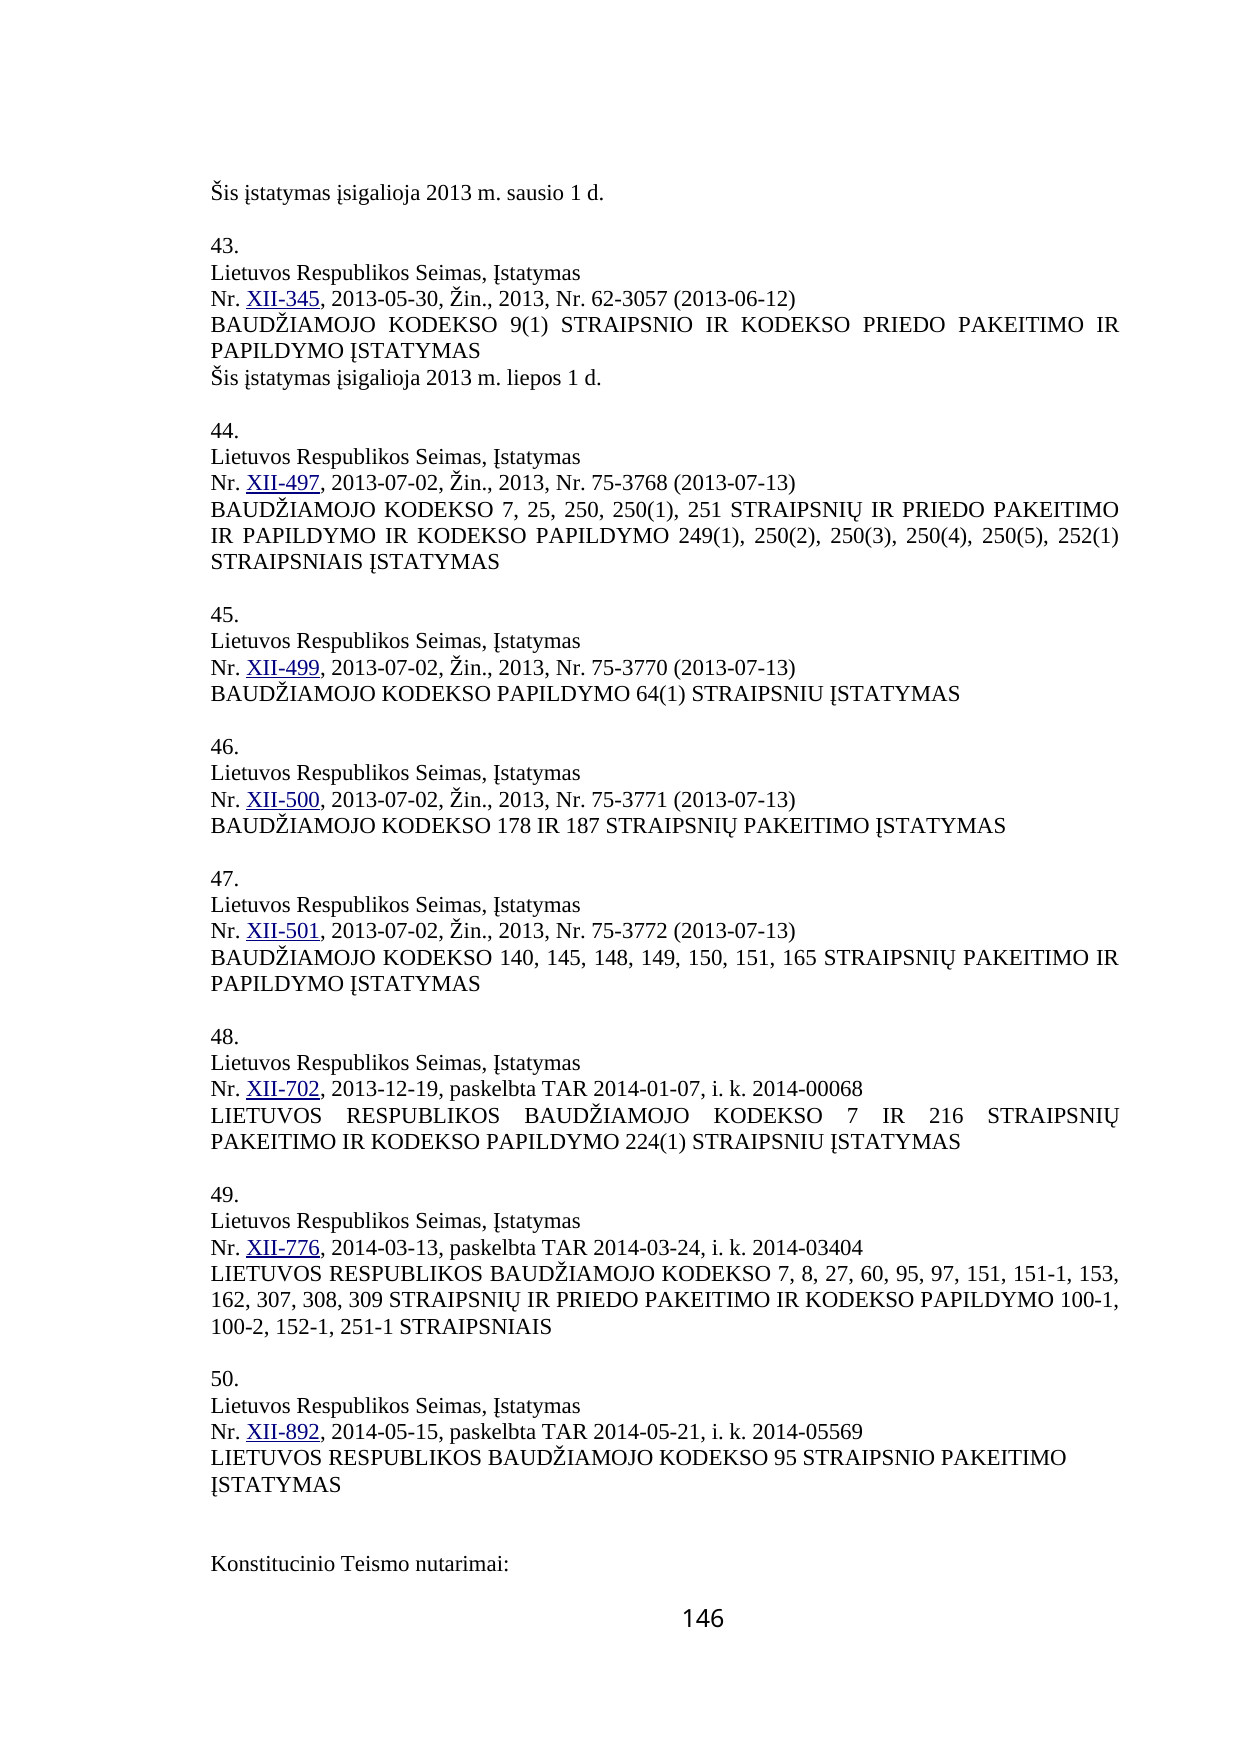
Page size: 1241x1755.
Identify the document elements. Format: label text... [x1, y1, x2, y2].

text 45. [210, 601, 1120, 627]
text Šis įstatymas įsigalioja 2013 m. liepos 1 d. [210, 364, 1120, 390]
text BAUDŽIAMOJO KODEKSO PAPILDYMO 64(1) STRAIPSNIU ĮSTATYMAS [210, 680, 1120, 707]
text Lietuvos Respublikos Seimas, Įstatymas [210, 443, 1120, 469]
text Konstitucinio Teismo nutarimai: [210, 1550, 1120, 1576]
text Lietuvos Respublikos Seimas, Įstatymas [210, 1207, 1120, 1234]
text 46. [210, 733, 1120, 759]
text Lietuvos Respublikos Seimas, Įstatymas [210, 891, 1120, 917]
text Lietuvos Respublikos Seimas, Įstatymas [210, 1392, 1120, 1418]
text 43. [210, 232, 1120, 258]
text Nr. XII-500, 2013-07-02, Žin., 2013, Nr. 75-3771 (2013-07-13) [210, 786, 1120, 812]
text 48. [210, 1023, 1120, 1049]
text 50. [210, 1365, 1120, 1392]
text LIETUVOS RESPUBLIKOS BAUDŽIAMOJO KODEKSO 7, 8, 27, 60, 95, 97, 151, 151-1, 153, 162, 307, 308, 309 STRAIPSNIŲ IR PRIEDO PAKEITIMO IR KODEKSO PAPILDYMO 100-1, 100-2, 152-1, 251-1 STRAIPSNIAIS [210, 1260, 1120, 1339]
text Nr. XII-702, 2013-12-19, paskelbta TAR 2014-01-07, i. k. 2014-00068 [210, 1076, 1120, 1102]
text Nr. XII-499, 2013-07-02, Žin., 2013, Nr. 75-3770 (2013-07-13) [210, 654, 1120, 680]
text BAUDŽIAMOJO KODEKSO 140, 145, 148, 149, 150, 151, 165 STRAIPSNIŲ PAKEITIMO IR PAPILDYMO ĮSTATYMAS [210, 944, 1120, 996]
text Šis įstatymas įsigalioja 2013 m. sausio 1 d. [210, 179, 1120, 206]
text Lietuvos Respublikos Seimas, Įstatymas [210, 627, 1120, 654]
text LIETUVOS RESPUBLIKOS BAUDŽIAMOJO KODEKSO 7 IR 216 STRAIPSNIŲ PAKEITIMO IR KODEKSO PAPILDYMO 224(1) STRAIPSNIU ĮSTATYMAS [210, 1102, 1120, 1154]
text Lietuvos Respublikos Seimas, Įstatymas [210, 1049, 1120, 1076]
text Lietuvos Respublikos Seimas, Įstatymas [210, 759, 1120, 786]
text BAUDŽIAMOJO KODEKSO 9(1) STRAIPSNIO IR KODEKSO PRIEDO PAKEITIMO IR PAPILDYMO ĮSTATYMAS [210, 311, 1120, 364]
text Lietuvos Respublikos Seimas, Įstatymas [210, 258, 1120, 285]
text Nr. XII-501, 2013-07-02, Žin., 2013, Nr. 75-3772 (2013-07-13) [210, 917, 1120, 944]
text 47. [210, 865, 1120, 891]
text LIETUVOS RESPUBLIKOS BAUDŽIAMOJO KODEKSO 95 STRAIPSNIO PAKEITIMO ĮSTATYMAS [210, 1444, 1120, 1497]
text BAUDŽIAMOJO KODEKSO 178 IR 187 STRAIPSNIŲ PAKEITIMO ĮSTATYMAS [210, 812, 1120, 838]
text Nr. XII-892, 2014-05-15, paskelbta TAR 2014-05-21, i. k. 2014-05569 [210, 1418, 1120, 1444]
text Nr. XII-345, 2013-05-30, Žin., 2013, Nr. 62-3057 (2013-06-12) [210, 285, 1120, 311]
text Nr. XII-776, 2014-03-13, paskelbta TAR 2014-03-24, i. k. 2014-03404 [210, 1234, 1120, 1260]
text 49. [210, 1181, 1120, 1207]
text Nr. XII-497, 2013-07-02, Žin., 2013, Nr. 75-3768 (2013-07-13) [210, 469, 1120, 496]
text BAUDŽIAMOJO KODEKSO 7, 25, 250, 250(1), 251 STRAIPSNIŲ IR PRIEDO PAKEITIMO IR PAPILDYMO IR KODEKSO PAPILDYMO 249(1), 250(2), 250(3), 250(4), 250(5), 252(1) STRAIPSNIAIS ĮSTATYMAS [210, 496, 1120, 575]
text 44. [210, 417, 1120, 443]
